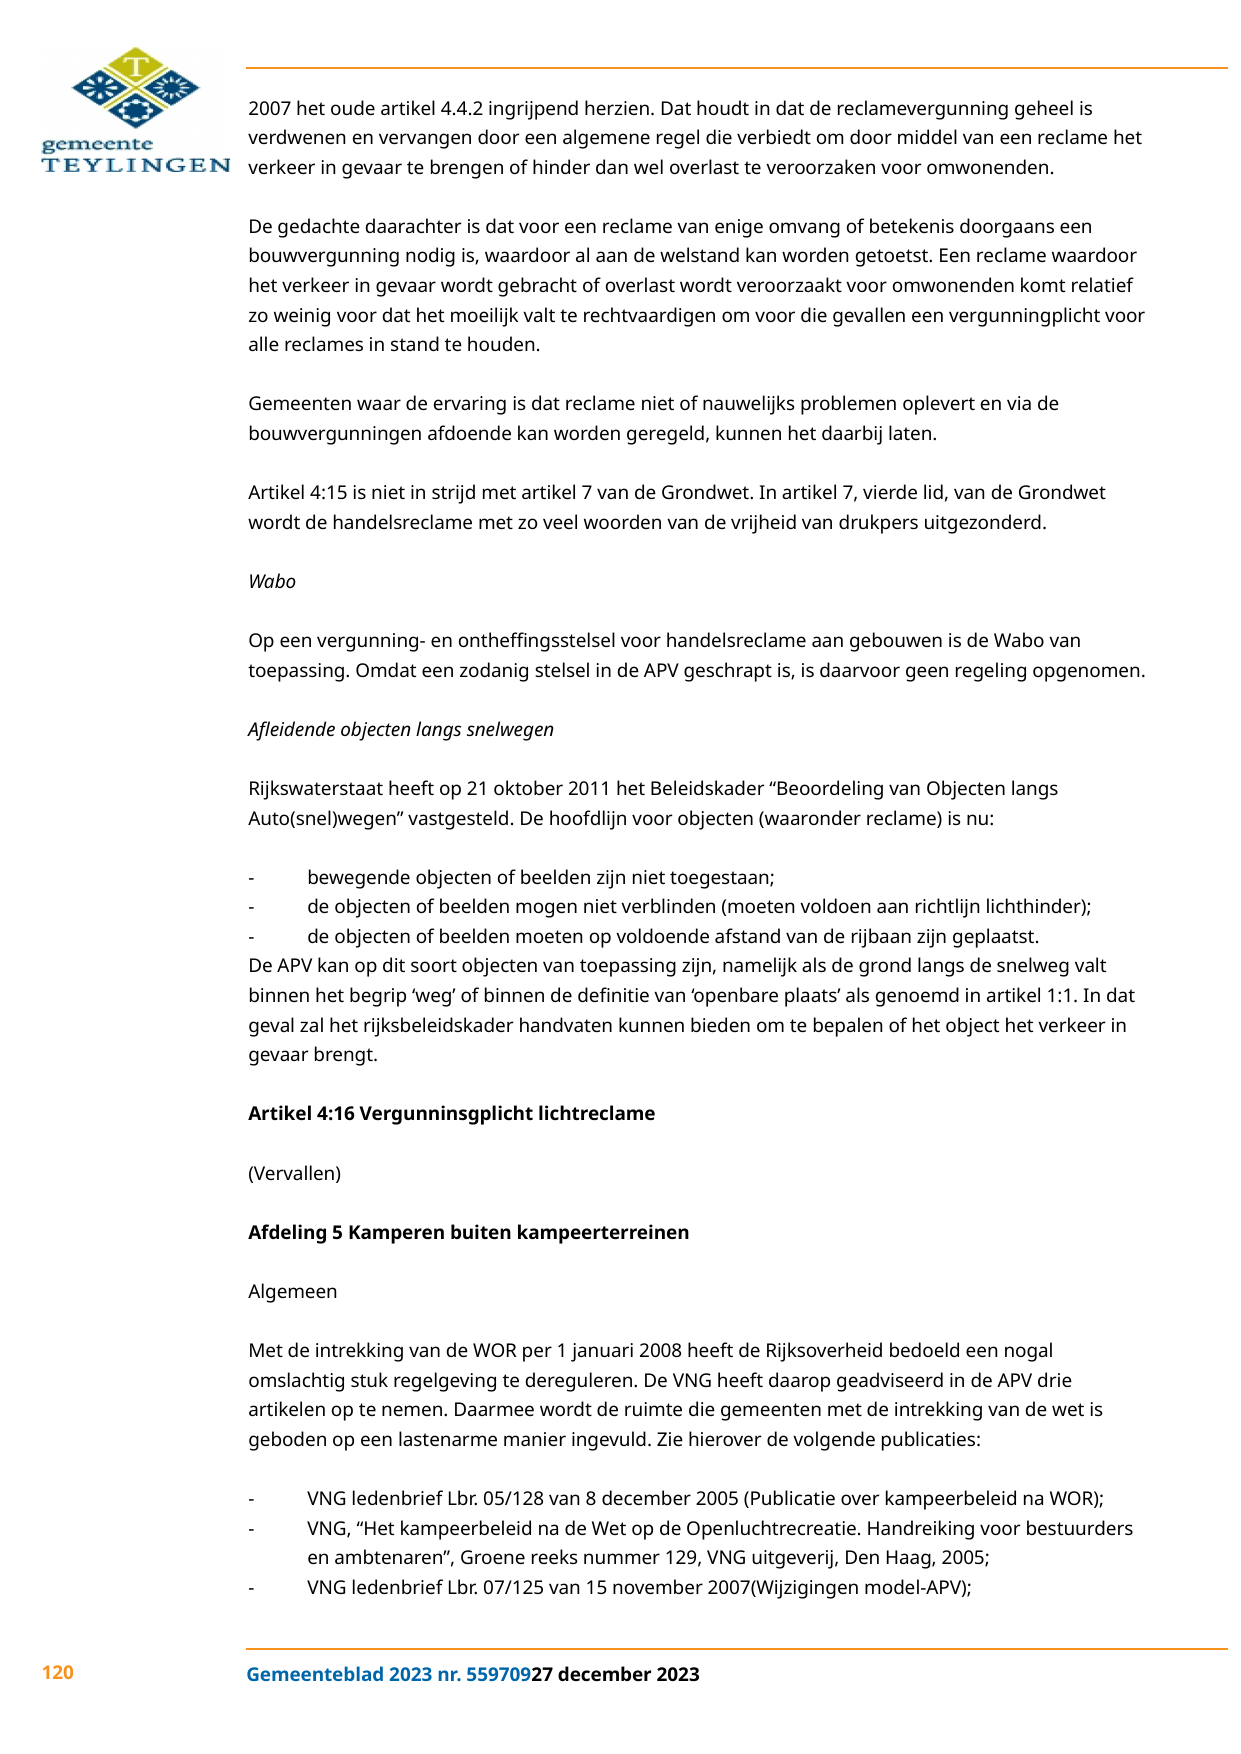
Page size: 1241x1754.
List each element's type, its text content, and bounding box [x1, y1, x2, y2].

text Artikel 4:15 is niet in strijd met artikel 7 van de Grondwet. In artikel 7, vierde lid, van de Grondwet wordt de handelsreclame met zo veel woorden van de vrijheid van drukpers uitgezonderd. [248, 479, 1152, 535]
list de objecten of beelden mogen niet verblinden (moeten voldoen aan richtlijn lichthinder); [248, 893, 1152, 919]
list VNG ledenbrief Lbr. 05/128 van 8 december 2005 (Publicatie over kampeerbeleid na WOR); [248, 1485, 1152, 1511]
text Algemeen [248, 1278, 1152, 1304]
text De APV kan op dit soort objecten van toepassing zijn, namelijk als de grond langs de snelweg valt binnen het begrip ‘weg’ of binnen de definitie van ‘openbare plaats’ als genoemd in artikel 1:1. In dat geval zal het rijksbeleidskader handvaten kunnen bieden om te bepalen of het object het verkeer in gevaar brengt. [248, 953, 1152, 1067]
list bewegende objecten of beelden zijn niet toegestaan; [248, 864, 1152, 890]
text Afleidende objecten langs snelwegen [248, 716, 1152, 742]
text (Vervallen) [248, 1160, 1152, 1186]
text Artikel 4:16 Vergunninsgplicht lichtreclame [248, 1101, 1152, 1126]
text Wabo [248, 568, 1152, 594]
text Met de intrekking van de WOR per 1 januari 2008 heeft de Rijksoverheid bedoeld een nogal omslachtig stuk regelgeving te dereguleren. De VNG heeft daarop geadviseerd in de APV drie artikelen op te nemen. Daarmee wordt de ruimte die gemeenten met de intrekking van de wet is geboden op een lastenarme manier ingevuld. Zie hierover de volgende publicaties: [248, 1337, 1152, 1452]
text De gedachte daarachter is dat voor een reclame van enige omvang of betekenis doorgaans een bouwvergunning nodig is, waardoor al aan de welstand kan worden getoetst. Een reclame waardoor het verkeer in gevaar wordt gebracht of overlast wordt veroorzaakt voor omwonenden komt relatief zo weinig voor dat het moeilijk valt te rechtvaardigen om voor die gevallen een vergunningplicht voor alle reclames in stand te houden. [248, 213, 1152, 357]
list de objecten of beelden moeten op voldoende afstand van de rijbaan zijn geplaatst. [248, 923, 1152, 949]
text 2007 het oude artikel 4.4.2 ingrijpend herzien. Dat houdt in dat de reclamevergunning geheel is verdwenen en vervangen door een algemene regel die verbiedt om door middel van een reclame het verkeer in gevaar te brengen of hinder dan wel overlast te veroorzaken voor omwonenden. [248, 95, 1152, 180]
text Rijkswaterstaat heeft op 21 oktober 2011 het Beleidskader “Beoordeling van Objecten langs Auto(snel)wegen” vastgesteld. De hoofdlijn voor objecten (waaronder reclame) is nu: [248, 775, 1152, 831]
text Afdeling 5 Kamperen buiten kampeerterreinen [248, 1219, 1152, 1245]
text Gemeenten waar de ervaring is dat reclame niet of nauwelijks problemen oplevert en via de bouwvergunningen afdoende kan worden geregeld, kunnen het daarbij laten. [248, 391, 1152, 446]
list VNG, “Het kampeerbeleid na de Wet op de Openluchtrecreatie. Handreiking voor bestuurders en ambtenaren”, Groene reeks nummer 129, VNG uitgeverij, Den Haag, 2005; [248, 1515, 1152, 1570]
text Op een vergunning- en ontheffingsstelsel voor handelsreclame aan gebouwen is de Wabo van toepassing. Omdat een zodanig stelsel in de APV geschrapt is, is daarvoor geen regeling opgenomen. [248, 627, 1152, 683]
picture [41, 47, 231, 172]
list VNG ledenbrief Lbr. 07/125 van 15 november 2007(Wijzigingen model-APV); [248, 1574, 1152, 1600]
